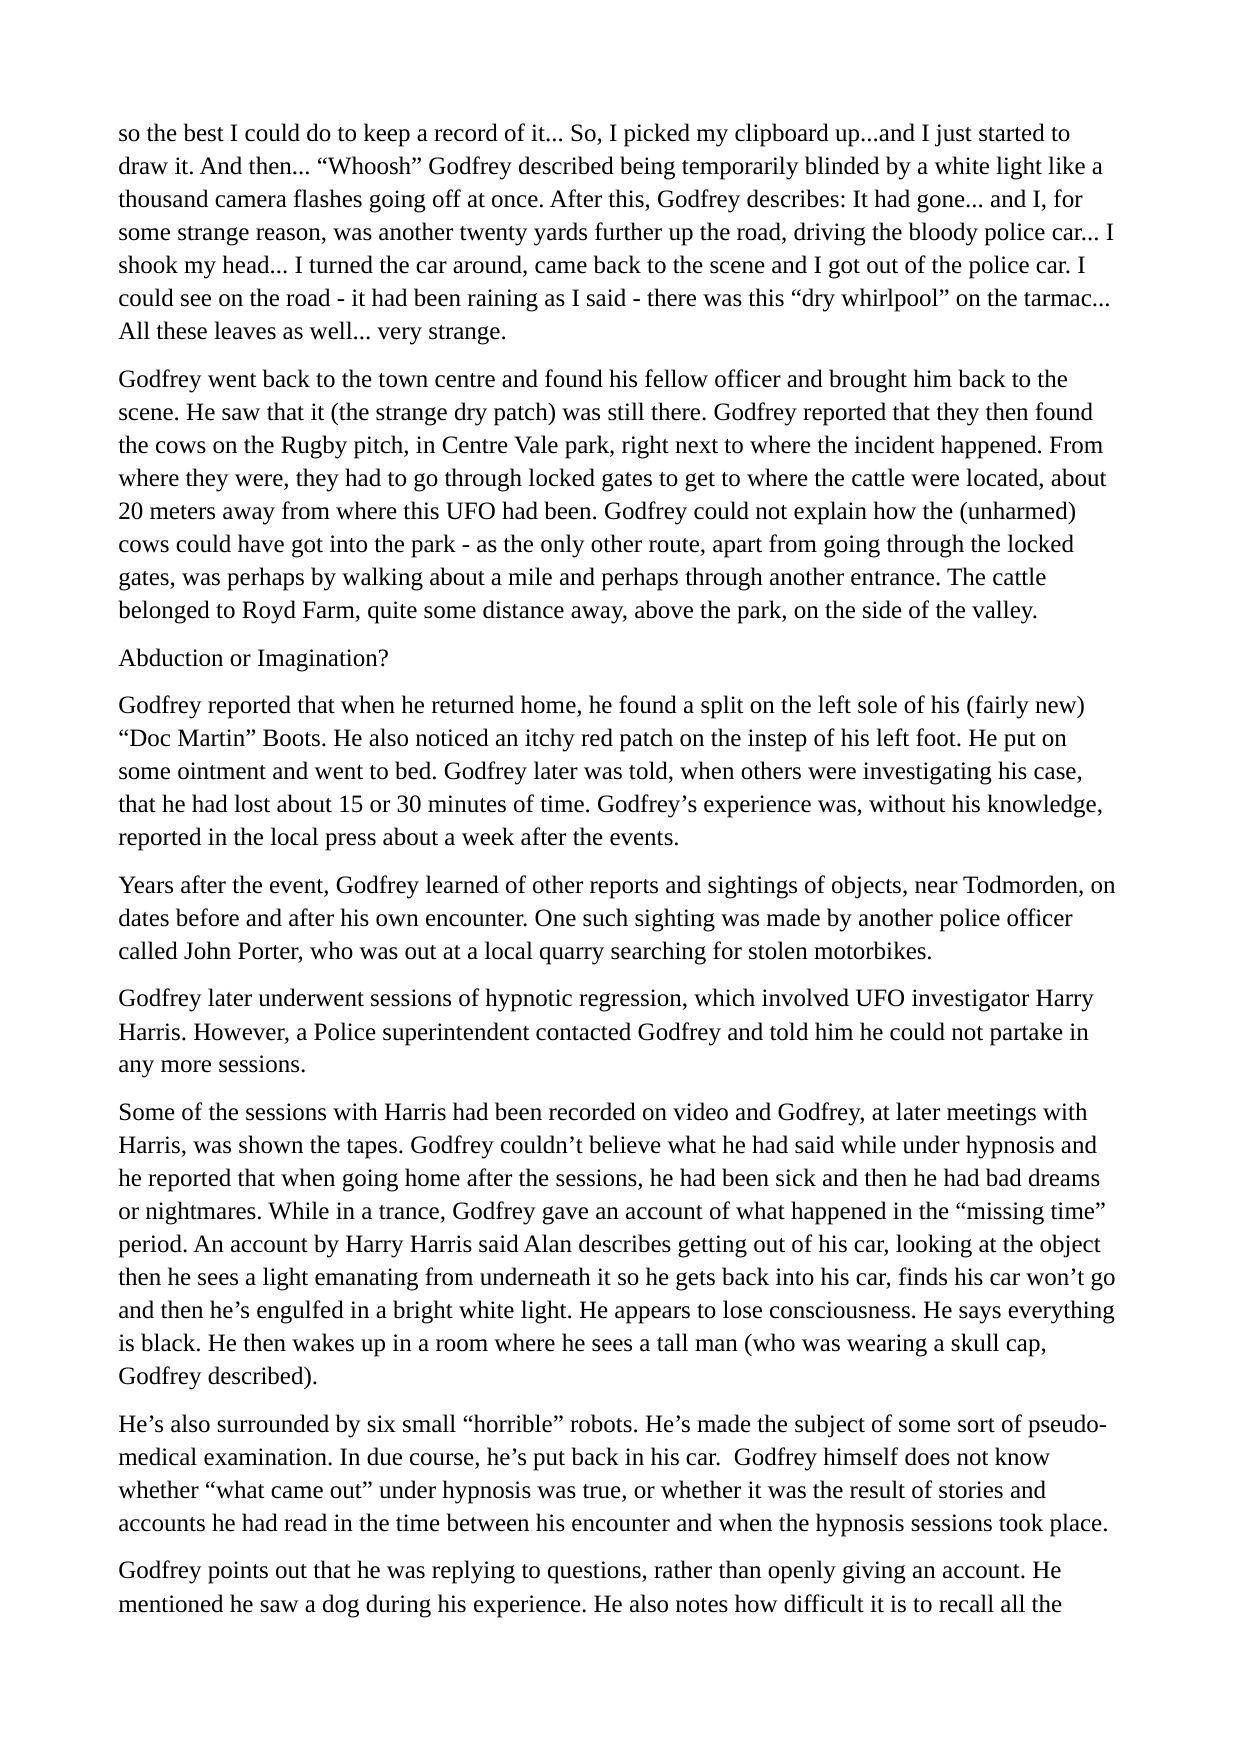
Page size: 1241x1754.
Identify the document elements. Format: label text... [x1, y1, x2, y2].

text Godfrey reported that when he returned home, he found a split on the left sole of his (fairly new) “Doc Martin” Boots. He also noticed an itchy red patch on the instep of his left foot. He put on some ointment and went to bed. Godfrey later was told, when others were investigating his case, that he had lost about 15 or 30 minutes of time. Godfrey’s experience was, without his knowledge, reported in the local press about a week after the events. [118, 690, 1122, 851]
text Years after the event, Godfrey learned of other reports and sightings of objects, near Todmorden, on dates before and after his own encounter. One such sighting was made by another police officer called John Porter, who was out at a local quarry searching for stolen motorbikes. [118, 870, 1122, 965]
text Godfrey later underwent sessions of hypnotic regression, which involved UFO investigator Harry Harris. However, a Police superintendent contacted Godfrey and told him he could not partake in any more sessions. [118, 983, 1122, 1078]
text He’s also surrounded by six small “horrible” robots. He’s made the subject of some sort of pseudo-medical examination. In due course, he’s put back in his car. Godfrey himself does not know whether “what came out” under hypnosis was true, or whether it was the result of stories and accounts he had read in the time between his encounter and when the hypnosis sessions took place. [118, 1409, 1122, 1537]
text Godfrey points out that he was replying to questions, rather than openly giving an account. He mentioned he saw a dog during his experience. He also notes how difficult it is to recall all the [118, 1556, 1122, 1617]
text Godfrey went back to the town centre and found his fellow officer and brought him back to the scene. He saw that it (the strange dry patch) was still there. Godfrey reported that they then found the cows on the Rugby pitch, in Centre Vale park, right next to where the incident happened. From where they were, they had to go through locked gates to get to where the cattle were located, about 20 meters away from where this UFO had been. Godfrey could not explain how the (unharmed) cows could have got into the park - as the only other route, apart from going through the locked gates, was perhaps by walking about a mile and perhaps through another entrance. The cattle belonged to Royd Farm, quite some distance away, above the park, on the side of the valley. [118, 364, 1122, 624]
text so the best I could do to keep a record of it... So, I picked my clipboard up...and I just started to draw it. And then... “Whoosh” Godfrey described being temporarily blinded by a white light like a thousand camera flashes going off at once. After this, Godfrey describes: It had gone... and I, for some strange reason, was another twenty yards further up the road, driving the bloody police car... I shook my head... I turned the car around, came back to the scene and I got out of the police car. I could see on the road - it had been raining as I said - there was this “dry whirlpool” on the tarmac... All these leaves as well... very strange. [118, 118, 1122, 345]
text Some of the sessions with Harris had been recorded on video and Godfrey, at later meetings with Harris, was shown the tapes. Godfrey couldn’t believe what he had said while under hypnosis and he reported that when going home after the sessions, he had been sick and then he had bad dreams or nightmares. While in a trance, Godfrey gave an account of what happened in the “missing time” period. An account by Harry Harris said Alan describes getting out of his car, looking at the object then he sees a light emanating from underneath it so he gets back into his car, finds his car won’t go and then he’s engulfed in a bright white light. He appears to lose consciousness. He says everything is black. He then wakes up in a room where he sees a tall man (who was wearing a skull cap, Godfrey described). [118, 1097, 1122, 1390]
text Abduction or Imagination? [118, 643, 1122, 671]
